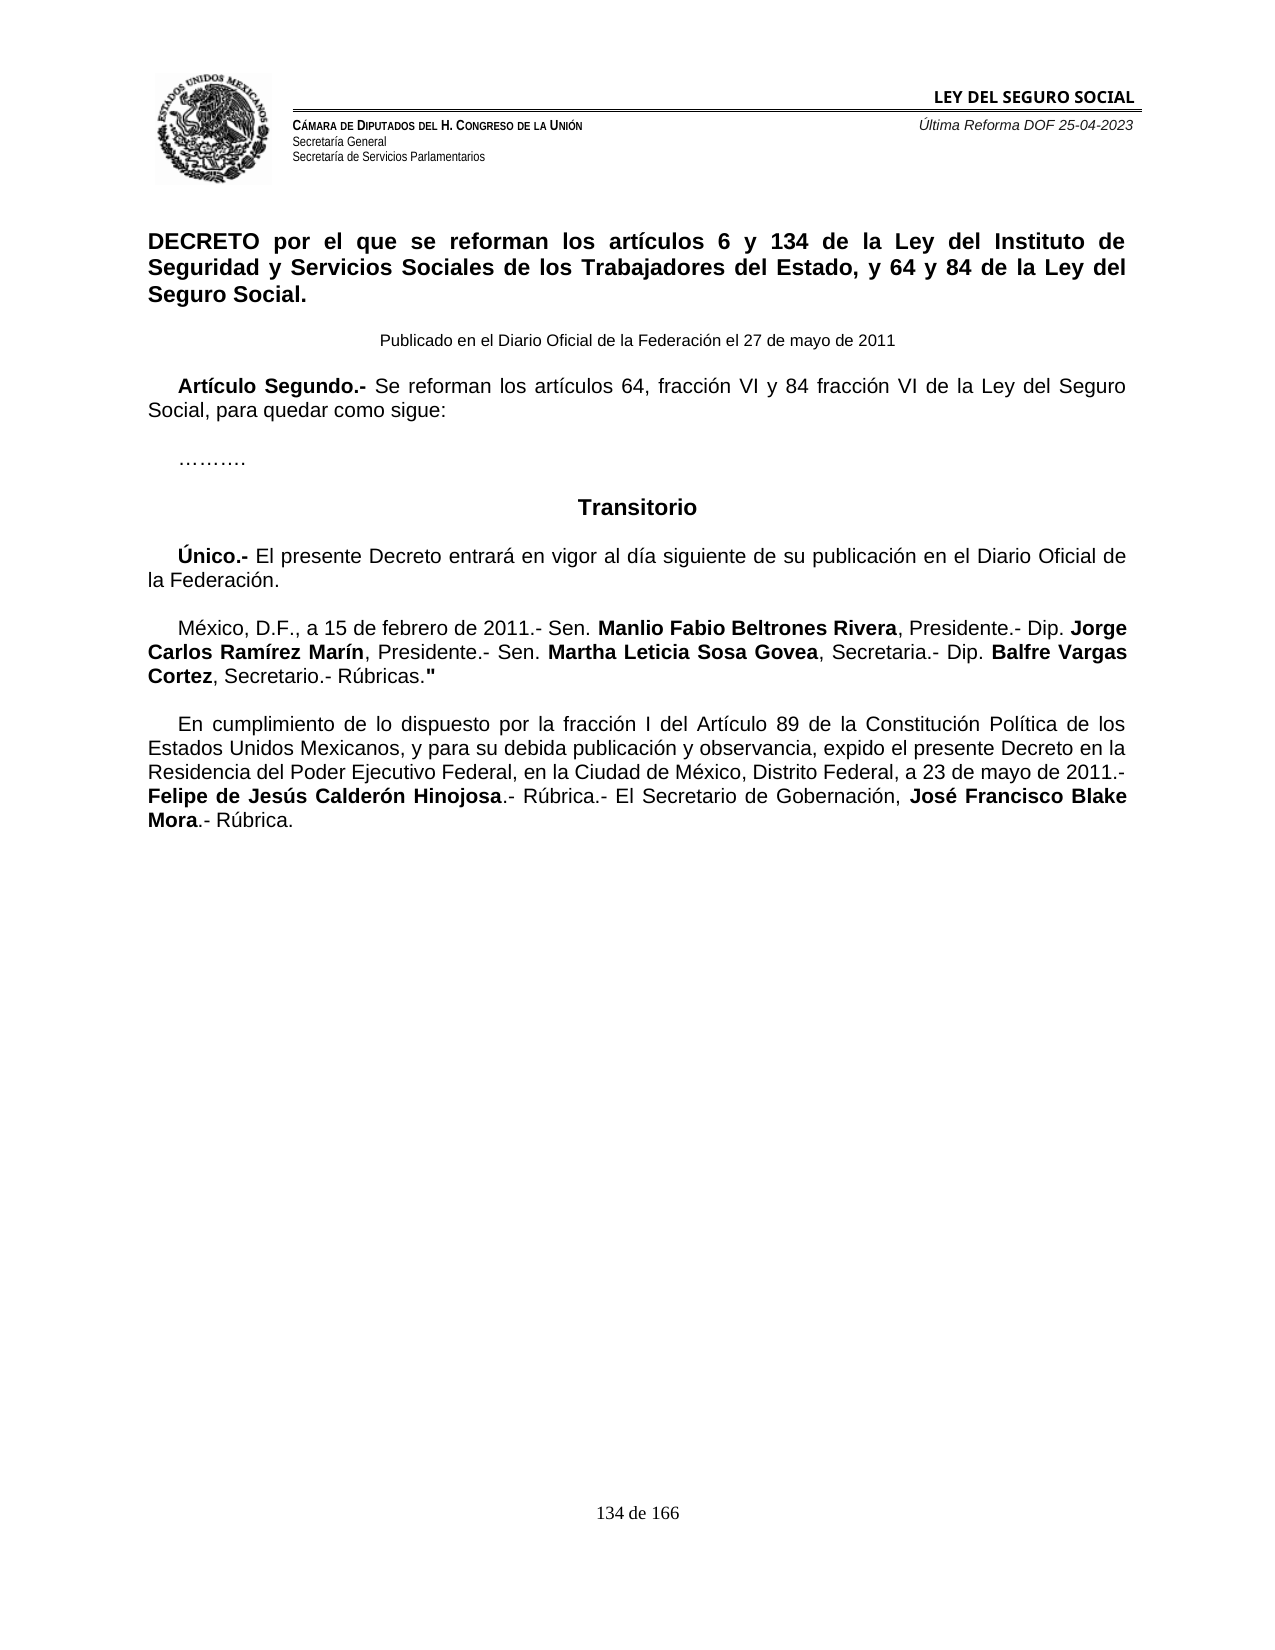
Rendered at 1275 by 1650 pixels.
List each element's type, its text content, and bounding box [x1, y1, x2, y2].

text Publicado en el Diario Oficial de la Federación el 27 de mayo de 2011 [148, 331, 1127, 350]
text México, D.F., a 15 de febrero de 2011.- Sen. Manlio Fabio Beltrones Rivera, Presidente.- Dip. Jorge Carlos Ramírez Marín, Presidente.- Sen. Martha Leticia Sosa Govea, Secretaria.- Dip. Balfre Vargas Cortez, Secretario.- Rúbricas." [148, 616, 1127, 688]
text Transitorio [148, 494, 1127, 520]
text ………. [148, 446, 1127, 470]
text Único.- El presente Decreto entrará en vigor al día siguiente de su publicación en el Diario Oficial de la Federación. [148, 544, 1127, 592]
text Artículo Segundo.- Se reforman los artículos 64, fracción VI y 84 fracción VI de la Ley del Seguro Social, para quedar como sigue: [148, 374, 1127, 422]
text DECRETO por el que se reforman los artículos 6 y 134 de la Ley del Instituto de Seguridad y Servicios Sociales de los Trabajadores del Estado, y 64 y 84 de la Ley del Seguro Social. [148, 228, 1127, 307]
text En cumplimiento de lo dispuesto por la fracción I del Artículo 89 de la Constitución Política de los Estados Unidos Mexicanos, y para su debida publicación y observancia, expido el presente Decreto en la Residencia del Poder Ejecutivo Federal, en la Ciudad de México, Distrito Federal, a 23 de mayo de 2011.- Felipe de Jesús Calderón Hinojosa.- Rúbrica.- El Secretario de Gobernación, José Francisco Blake Mora.- Rúbrica. [148, 712, 1127, 832]
